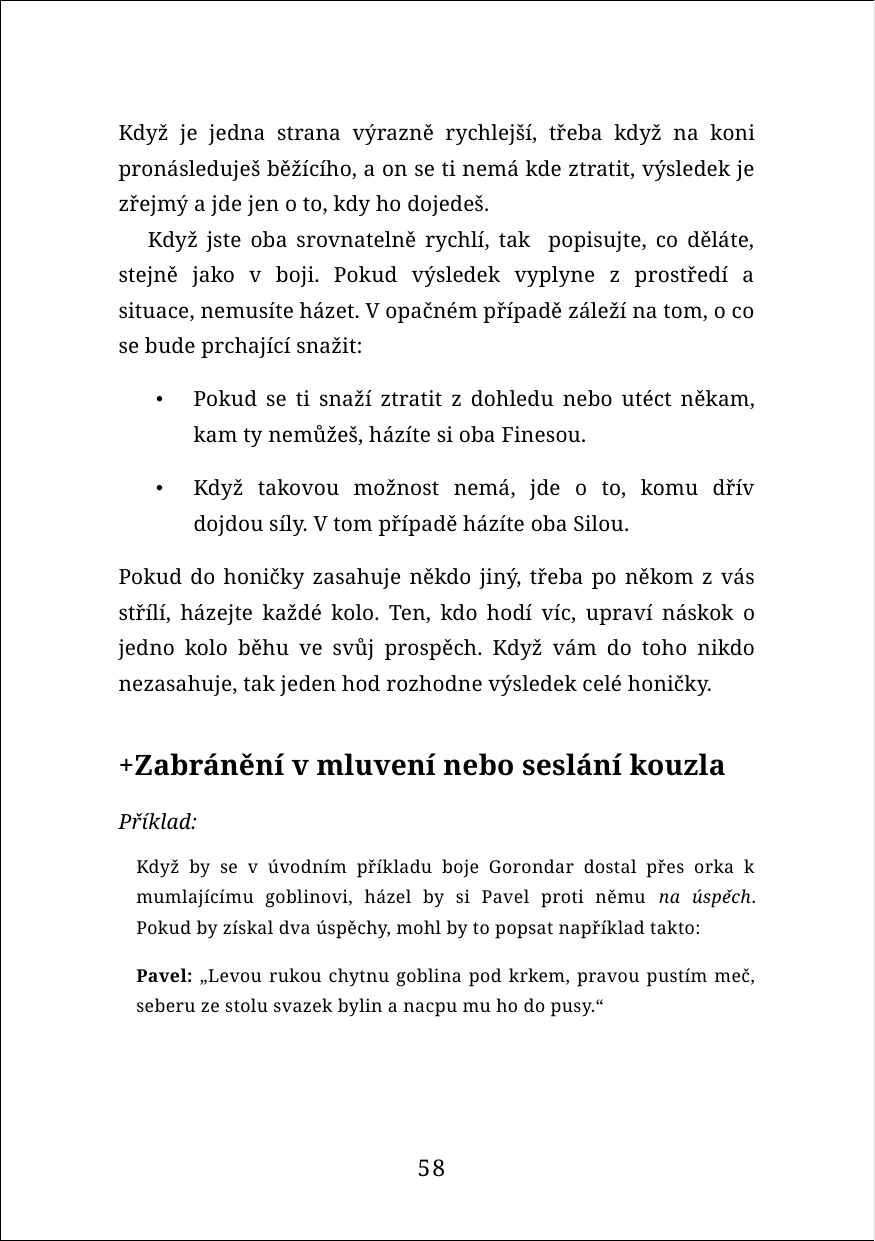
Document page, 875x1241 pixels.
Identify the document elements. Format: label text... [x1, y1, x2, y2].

subtitle +Zabránění v mluvení nebo seslání kouzla [118, 746, 756, 784]
text Pokud do honičky zasahuje někdo jiný, třeba po někom z vás střílí, házejte každé kolo. Ten, kdo hodí víc, upraví náskok o jedno kolo běhu ve svůj prospěch. Když vám do toho nikdo nezasahuje, tak jeden hod rozhodne výsledek celé honičky. [118, 562, 756, 697]
list Pokud se ti snaží ztratit z dohledu nebo utéct někam, kam ty nemůžeš, házíte si oba Finesou. [156, 384, 756, 448]
text Pavel: „Levou rukou chytnu goblina pod krkem, pravou pustím meč, seberu ze stolu svazek bylin a nacpu mu ho do pusy.“ [136, 963, 756, 1017]
text Když je jedna strana výrazně rychlejší, třeba když na koni pronásleduješ běžícího, a on se ti nemá kde ztratit, výsledek je zřejmý a jde jen o to, kdy ho dojedeš. Když jste oba srovnatelně rychlí, tak popisujte, co děláte, stejně jako v boji. Pokud výsledek vyplyne z prostředí a situace, nemusíte házet. V opačném případě záleží na tom, o co se bude prchající snažit: [118, 118, 756, 360]
list Když takovou možnost nemá, jde o to, komu dřív dojdou síly. V tom případě házíte oba Silou. [156, 473, 756, 537]
text Příklad: [118, 807, 756, 836]
text Když by se v úvodním příkladu boje Gorondar dostal přes orka k mumlajícímu goblinovi, házel by si Pavel proti němu na úspěch. Pokud by získal dva úspěchy, mohl by to popsat například takto: [136, 855, 756, 939]
